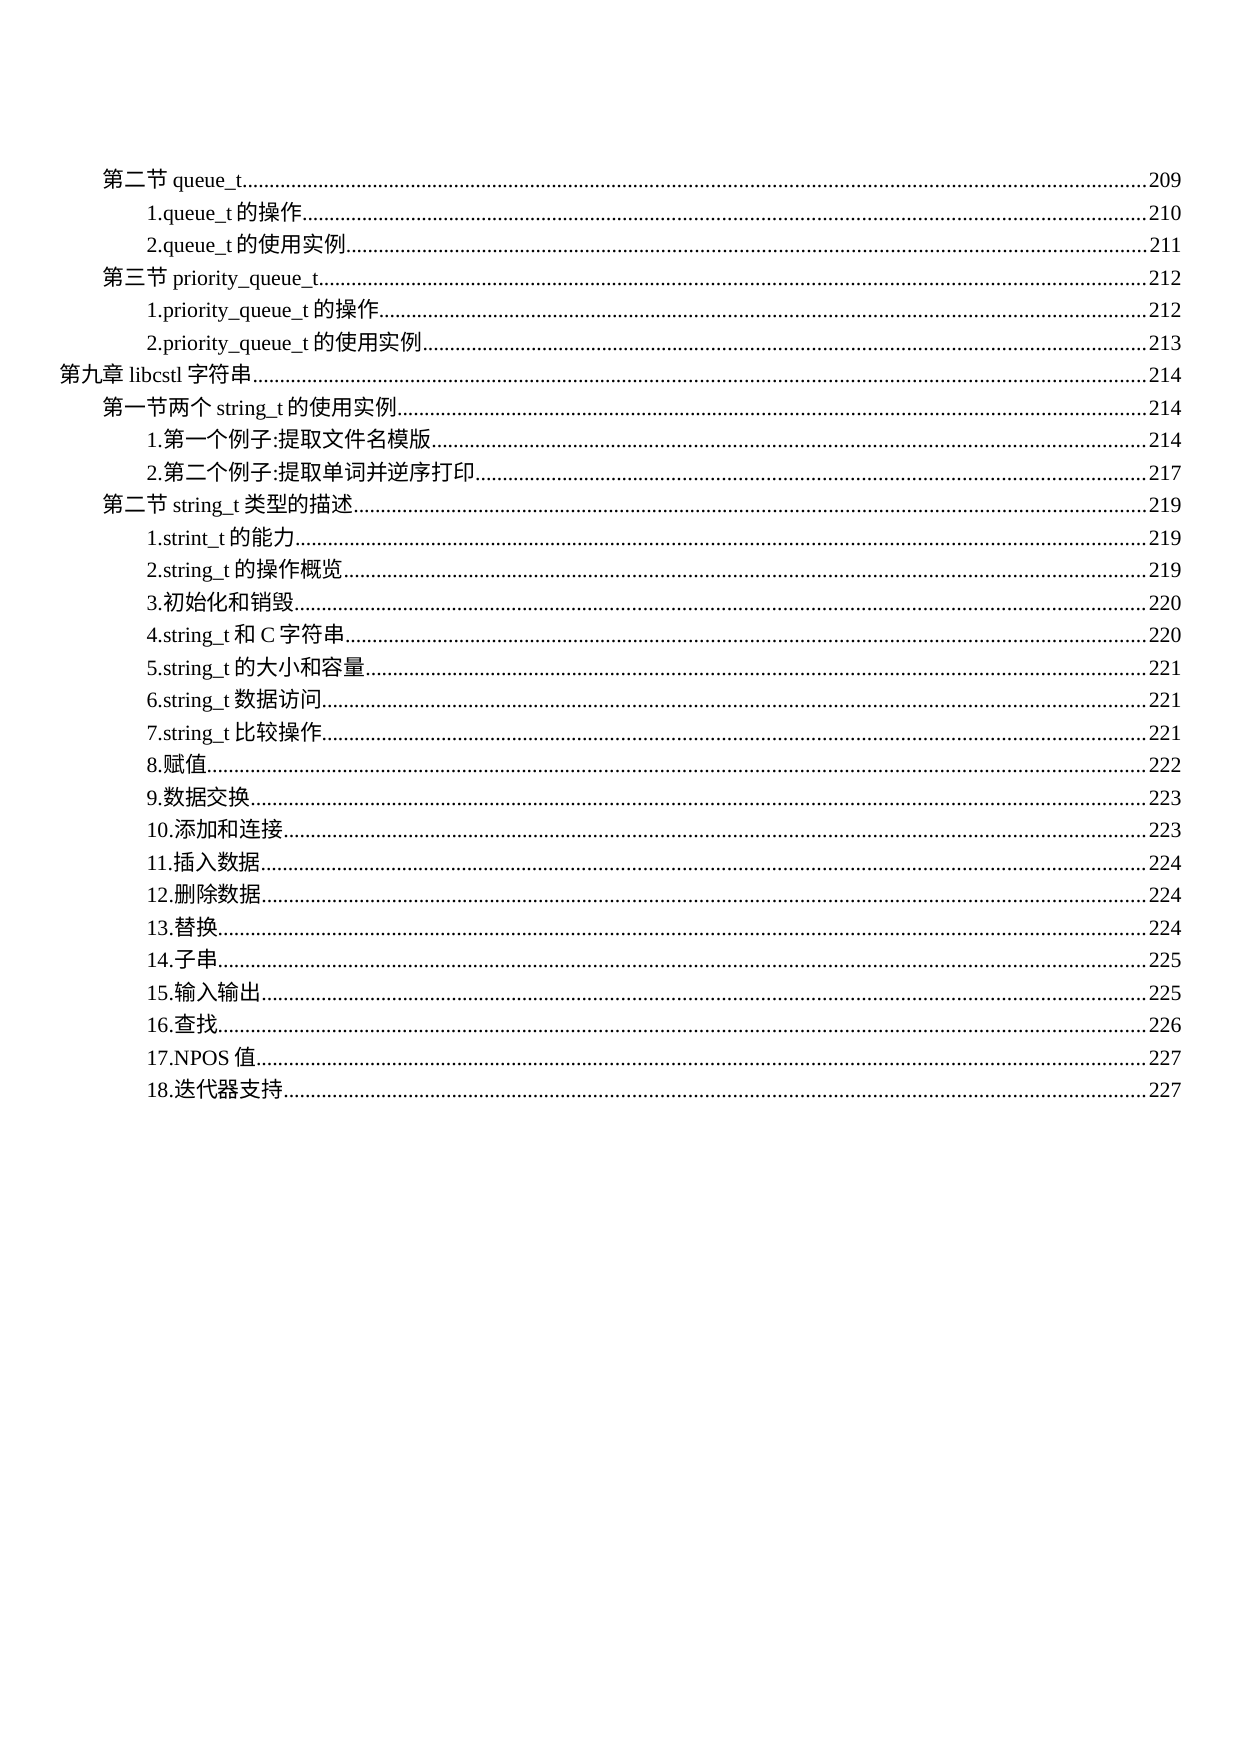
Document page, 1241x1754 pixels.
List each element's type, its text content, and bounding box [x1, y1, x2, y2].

text 第一节两个string_t的使用实例 214 [103, 389, 1181, 422]
text 1.queue_t的操作 210 [146, 194, 1181, 227]
text 1.priority_queue_t的操作 212 [146, 292, 1181, 324]
text 12.删除数据 224 [146, 877, 1181, 909]
text 3.初始化和销毁 220 [146, 584, 1181, 617]
text 17.NPOS值 227 [146, 1039, 1181, 1072]
text 16.查找 226 [146, 1007, 1181, 1039]
text 2.queue_t的使用实例 211 [146, 227, 1181, 259]
text 1.strint_t的能力 219 [146, 519, 1181, 552]
text 6.string_t数据访问 221 [146, 682, 1181, 714]
text 15.输入输出 225 [146, 974, 1181, 1007]
text 第三节priority_queue_t 212 [103, 259, 1181, 292]
text 14.子串 225 [146, 942, 1181, 974]
text 11.插入数据 224 [146, 844, 1181, 877]
text 第九章libcstl字符串 214 [59, 357, 1181, 389]
text 5.string_t的大小和容量 221 [146, 649, 1181, 682]
text 4.string_t和C字符串 220 [146, 617, 1181, 649]
text 2.string_t的操作概览 219 [146, 552, 1181, 584]
text 18.迭代器支持 227 [146, 1072, 1181, 1104]
text 13.替换 224 [146, 909, 1181, 942]
text 第二节string_t类型的描述 219 [103, 487, 1181, 519]
text 8.赋值 222 [146, 747, 1181, 779]
text 2.priority_queue_t的使用实例 213 [146, 324, 1181, 357]
text 2.第二个例子:提取单词并逆序打印 217 [146, 454, 1181, 487]
text 10.添加和连接 223 [146, 812, 1181, 844]
text 1.第一个例子:提取文件名模版 214 [146, 422, 1181, 454]
text 7.string_t比较操作 221 [146, 714, 1181, 747]
text 9.数据交换 223 [146, 779, 1181, 812]
text 第二节queue_t 209 [103, 162, 1181, 194]
